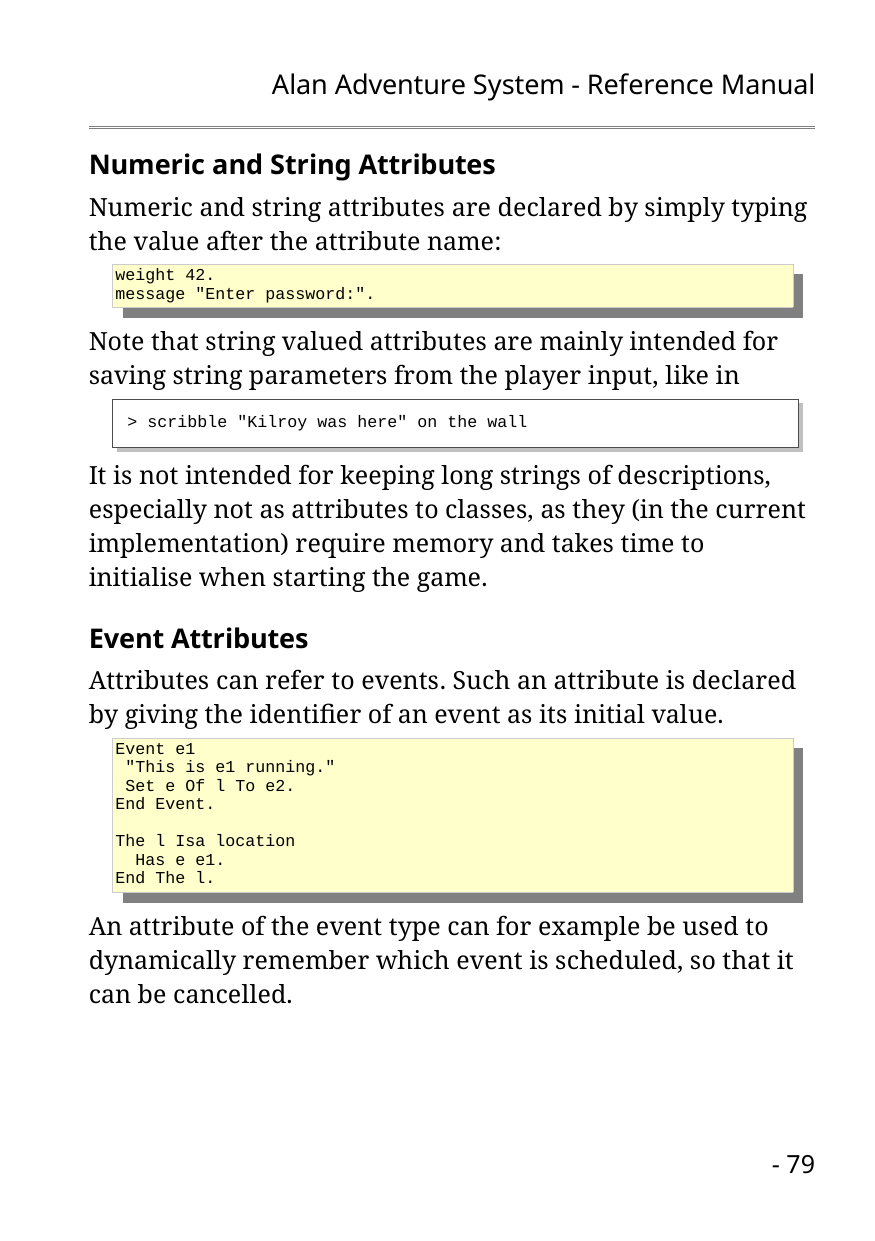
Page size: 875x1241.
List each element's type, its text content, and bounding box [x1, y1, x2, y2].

text An attribute of the event type can for example be used to dynamically remember which event is scheduled, so that it can be cancelled. [88, 909, 815, 1011]
text Attributes can refer to events. Such an attribute is declared by giving the identifier of an event as its initial value. [88, 663, 815, 731]
text > scribble "Kilroy was here" on the wall [113, 400, 798, 447]
text The l Isa location Has e e1. End The l. [113, 830, 793, 892]
subtitle Event Attributes [88, 619, 815, 656]
text It is not intended for keeping long strings of descriptions, especially not as attributes to classes, as they (in the current implementation) require memory and takes time to initialise when starting the game. [88, 458, 815, 594]
subtitle Numeric and String Attributes [88, 146, 815, 182]
text Note that string valued attributes are mainly intended for saving string param­eters from the player input, like in [88, 324, 815, 392]
text Numeric and string attributes are declared by simply typing the value after the attribute name: [88, 189, 815, 257]
text Event e1 "This is e1 running." Set e Of l To e2. End Event. [113, 739, 793, 812]
text weight 42. message "Enter password:". [113, 265, 793, 307]
